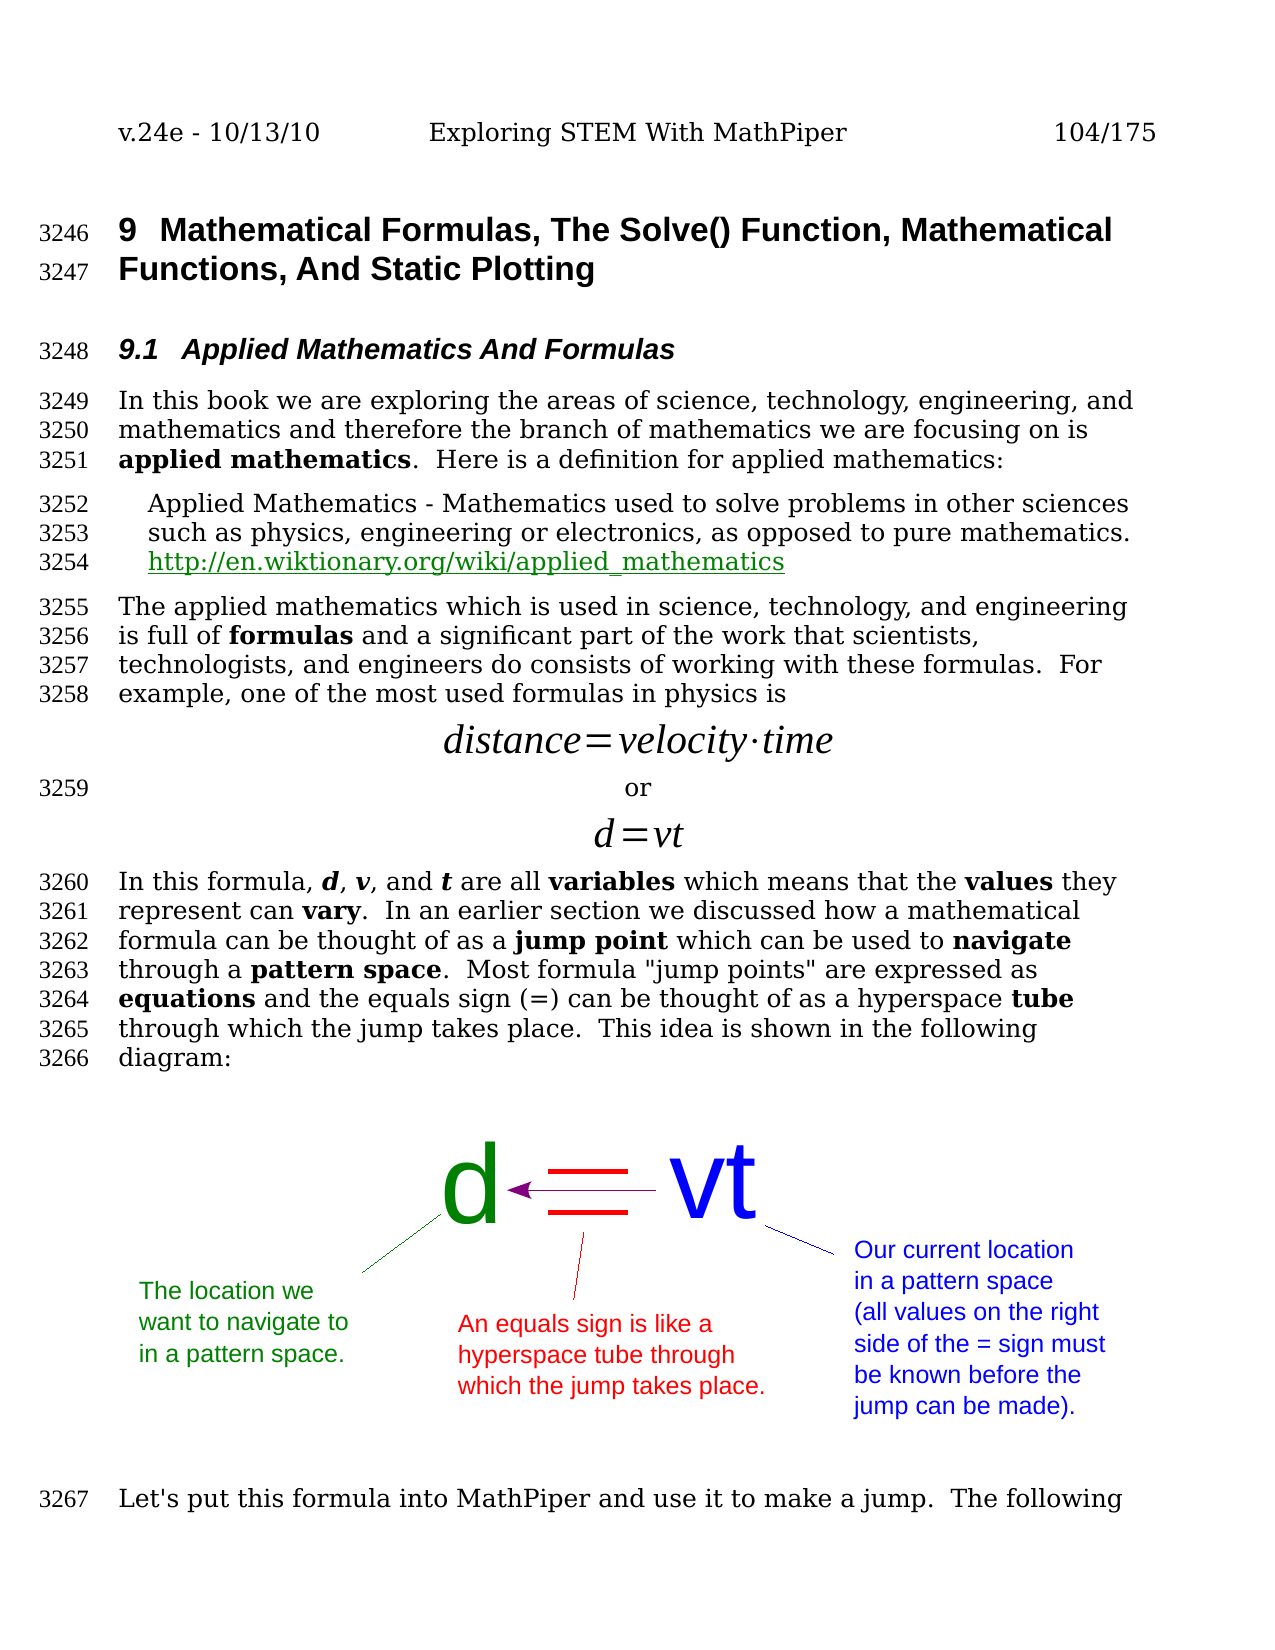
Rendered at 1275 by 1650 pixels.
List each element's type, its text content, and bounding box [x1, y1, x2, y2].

text In this book we are exploring the areas of science, technology, engineering, and mathematics and therefore the branch of mathematics we are focusing on is applied mathematics. Here is a definition for applied mathematics: [118, 387, 1157, 474]
text In this formula, d, v, and t are all variables which means that the values they represent can vary. In an earlier section we discussed how a mathematical formula can be thought of as a jump point which can be used to navigate through a pattern space. Most formula "jump points" are expressed as equations and the equals sign (=) can be thought of as a hyperspace tube through which the jump takes place. This idea is shown in the following diagram: [118, 867, 1157, 1072]
subtitle Mathematical Formulas, The Solve() Function, Mathematical Functions, And Static Plotting [118, 210, 1157, 287]
text Applied Mathematics - Mathematics used to solve problems in other sciences such as physics, engineering or electronics, as opposed to pure mathematics. http://en.wiktionary.org/wiki/applied_mathematics [148, 489, 1157, 577]
subtitle Applied Mathematics And Formulas [118, 332, 1157, 366]
text Let's put this formula into MathPiper and use it to make a jump. The following [118, 1484, 1157, 1513]
text or [118, 773, 1157, 802]
text The applied mathematics which is used in science, technology, and engineering is full of formulas and a significant part of the work that scientists, technologists, and engineers do consists of working with these formulas. For example, one of the most used formulas in physics is [118, 592, 1157, 709]
